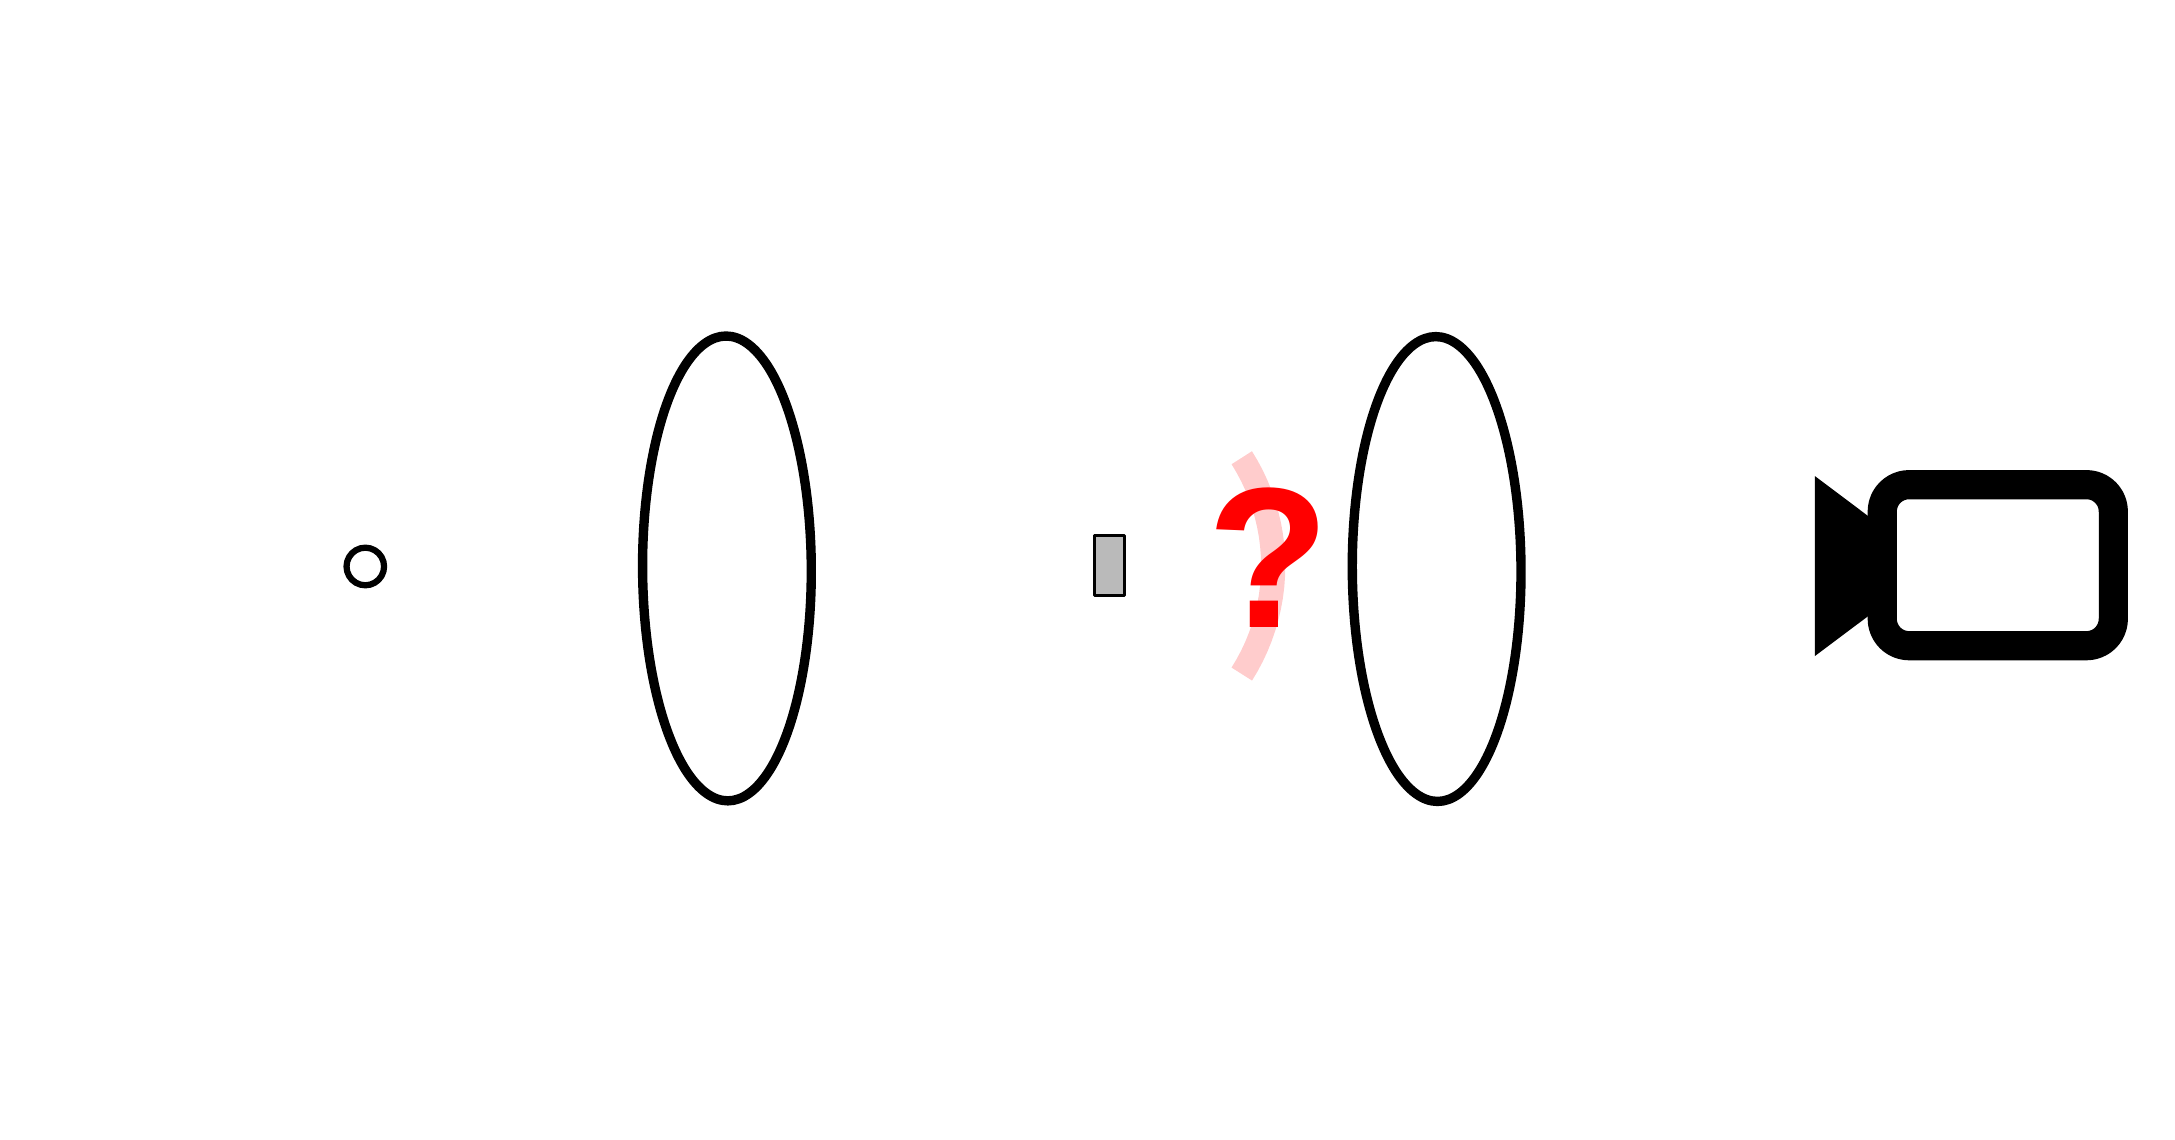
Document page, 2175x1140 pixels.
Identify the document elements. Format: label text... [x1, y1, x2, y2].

text_box [642, 0, 1747, 1140]
text_box ? [1163, 439, 1374, 678]
text_box [1882, 484, 2114, 646]
text_box [1814, 476, 1875, 657]
